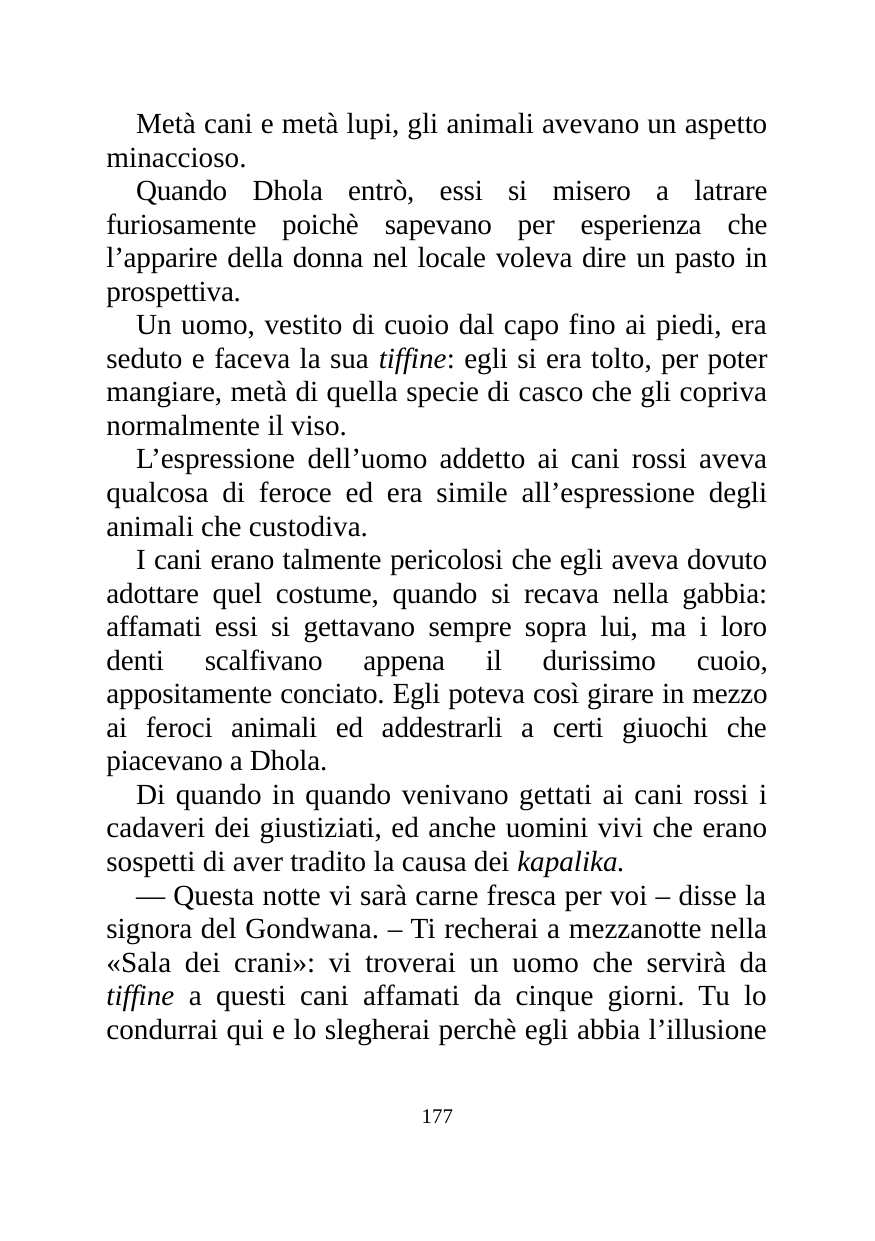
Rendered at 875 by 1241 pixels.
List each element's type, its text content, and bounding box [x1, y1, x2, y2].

text — Questa notte vi sarà carne fresca per voi – disse la signora del Gondwana. – Ti recherai a mezzanotte nella «Sala dei crani»: vi troverai un uomo che servirà da tiffine a questi cani affamati da cinque giorni. Tu lo condurrai qui e lo slegherai perchè egli abbia l’illusione [106, 878, 768, 1045]
text Un uomo, vestito di cuoio dal capo fino ai piedi, era seduto e faceva la sua tiffine: egli si era tolto, per poter mangiare, metà di quella specie di casco che gli copriva normalmente il viso. [106, 307, 768, 442]
text L’espressione dell’uomo addetto ai cani rossi aveva qualcosa di feroce ed era simile all’espressione degli animali che custodiva. [106, 442, 768, 542]
text Metà cani e metà lupi, gli animali avevano un aspetto minaccioso. [106, 106, 768, 173]
text Di quando in quando venivano gettati ai cani rossi i cadaveri dei giustiziati, ed anche uomini vivi che erano sospetti di aver tradito la causa dei kapalika. [106, 777, 768, 878]
text I cani erano talmente pericolosi che egli aveva dovuto adottare quel costume, quando si recava nella gabbia: affamati essi si gettavano sempre sopra lui, ma i loro denti scalfivano appena il durissimo cuoio, appositamente conciato. Egli poteva così girare in mezzo ai feroci animali ed addestrarli a certi giuochi che piacevano a Dhola. [106, 542, 768, 777]
text Quando Dhola entrò, essi si misero a latrare furiosamente poichè sapevano per esperienza che l’apparire della donna nel locale voleva dire un pasto in prospettiva. [106, 173, 768, 307]
